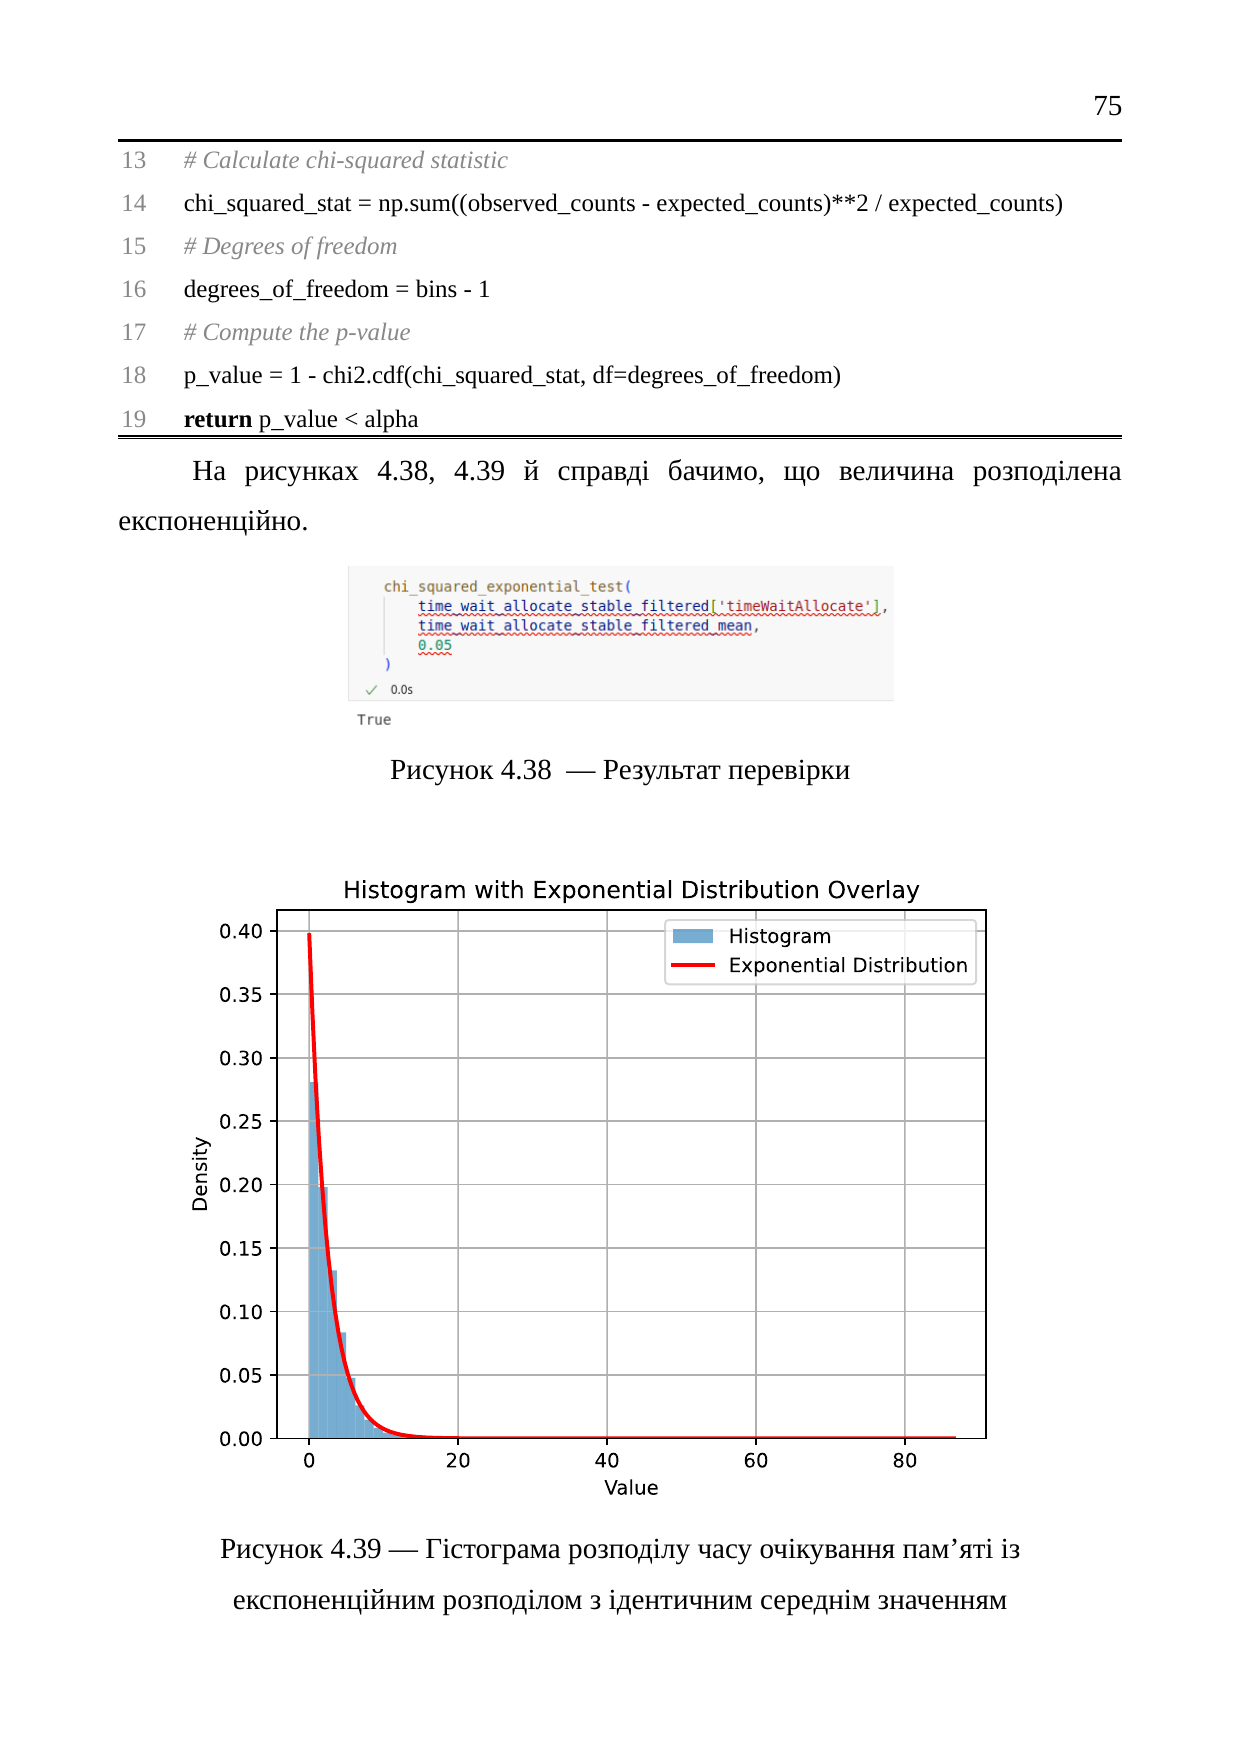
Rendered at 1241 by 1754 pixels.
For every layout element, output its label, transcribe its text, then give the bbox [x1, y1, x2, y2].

text 17 # Compute the p-value [118, 311, 1122, 346]
text Рисунок 4.38 — Результат перевірки [346, 736, 894, 786]
text 13 # Calculate chi-squared statistic [118, 142, 1122, 174]
text Рисунок 4.39 — Гістограма розподілу часу очікування пам’яті із експоненційним розподілом з ідентичним середнім значенням [162, 827, 1078, 1615]
text На рисунках 4.38, 4.39 й справді бачимо, що величина розподілена експоненційно. [118, 453, 1122, 537]
text 19 return p_value < alpha [118, 397, 1122, 435]
text 18 p_value = 1 - chi2.cdf(chi_squared_stat, df=degrees_of_freedom) [118, 354, 1122, 389]
text 14 chi_squared_stat = np.sum((observed_counts - expected_counts)**2 / expected_counts) [118, 182, 1122, 217]
picture [346, 566, 894, 736]
text 16 degrees_of_freedom = bins - 1 [118, 268, 1122, 303]
text 15 # Degrees of freedom [118, 225, 1122, 260]
